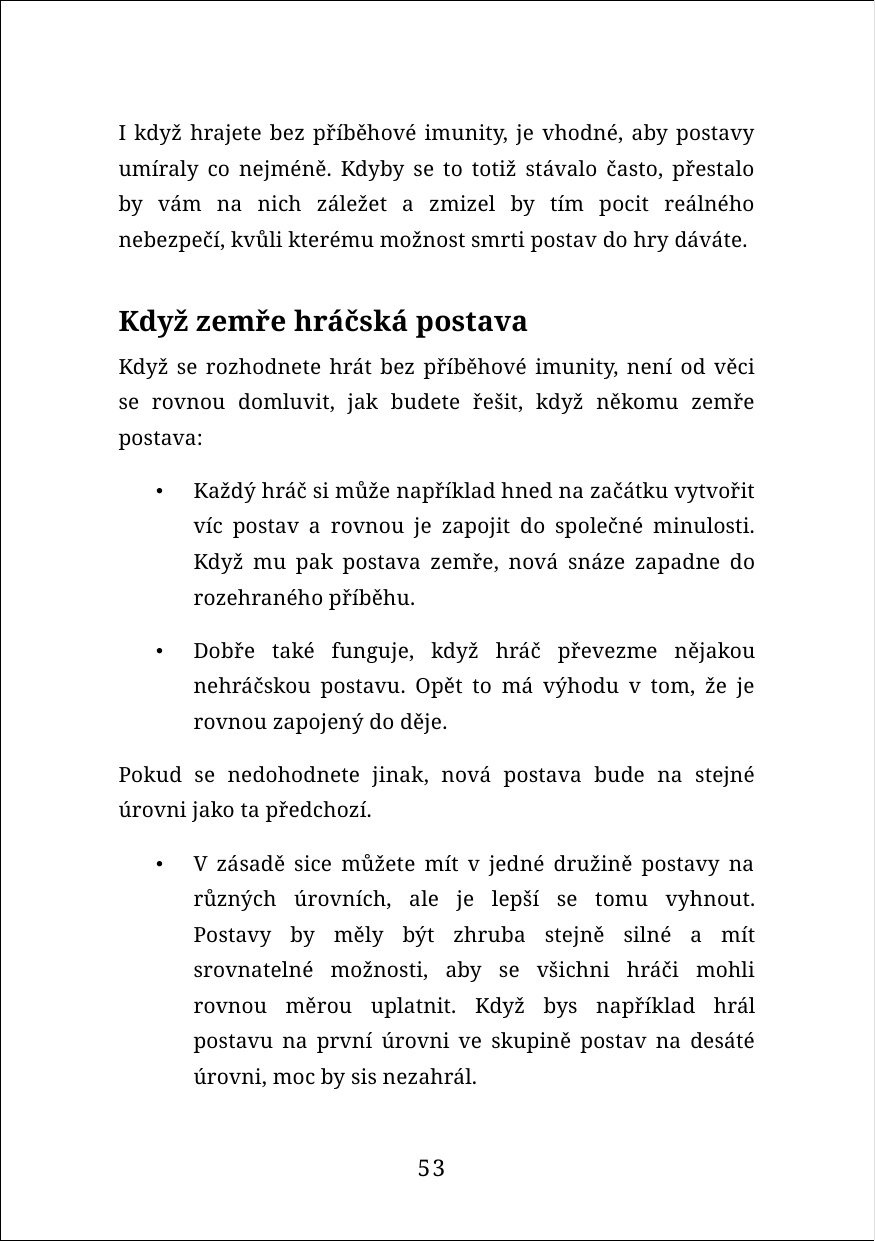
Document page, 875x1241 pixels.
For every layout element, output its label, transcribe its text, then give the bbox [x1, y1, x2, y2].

list V zásadě sice můžete mít v jedné družině postavy na různých úrovních, ale je lepší se tomu vyhnout. Postavy by měly být zhruba stejně silné a mít srovnatelné možnosti, aby se všichni hráči mohli rovnou měrou uplatnit. Když bys například hrál postavu na první úrovni ve skupině postav na desáté úrovni, moc by sis nezahrál. [156, 849, 756, 1090]
text Pokud se nedohodnete jinak, nová postava bude na stejné úrovni jako ta předchozí. [118, 760, 756, 824]
text I když hrajete bez příběhové imunity, je vhodné, aby postavy umíraly co nejméně. Kdyby se to totiž stávalo často, přestalo by vám na nich záležet a zmizel by tím pocit reálného nebezpečí, kvůli kterému možnost smrti postav do hry dáváte. [118, 118, 756, 253]
list Dobře také funguje, když hráč převezme nějakou nehráčskou postavu. Opět to má výhodu v tom, že je rovnou zapojený do děje. [156, 636, 756, 735]
text Když se rozhodnete hrát bez příběhové imunity, není od věci se rovnou domluvit, jak budete řešit, když někomu zemře postava: [118, 352, 756, 451]
list Každý hráč si může například hned na začátku vytvořit víc postav a rovnou je zapojit do společné minulosti. Když mu pak postava zemře, nová snáze zapadne do rozehraného příběhu. [156, 476, 756, 611]
subtitle Když zemře hráčská postava [118, 302, 756, 340]
